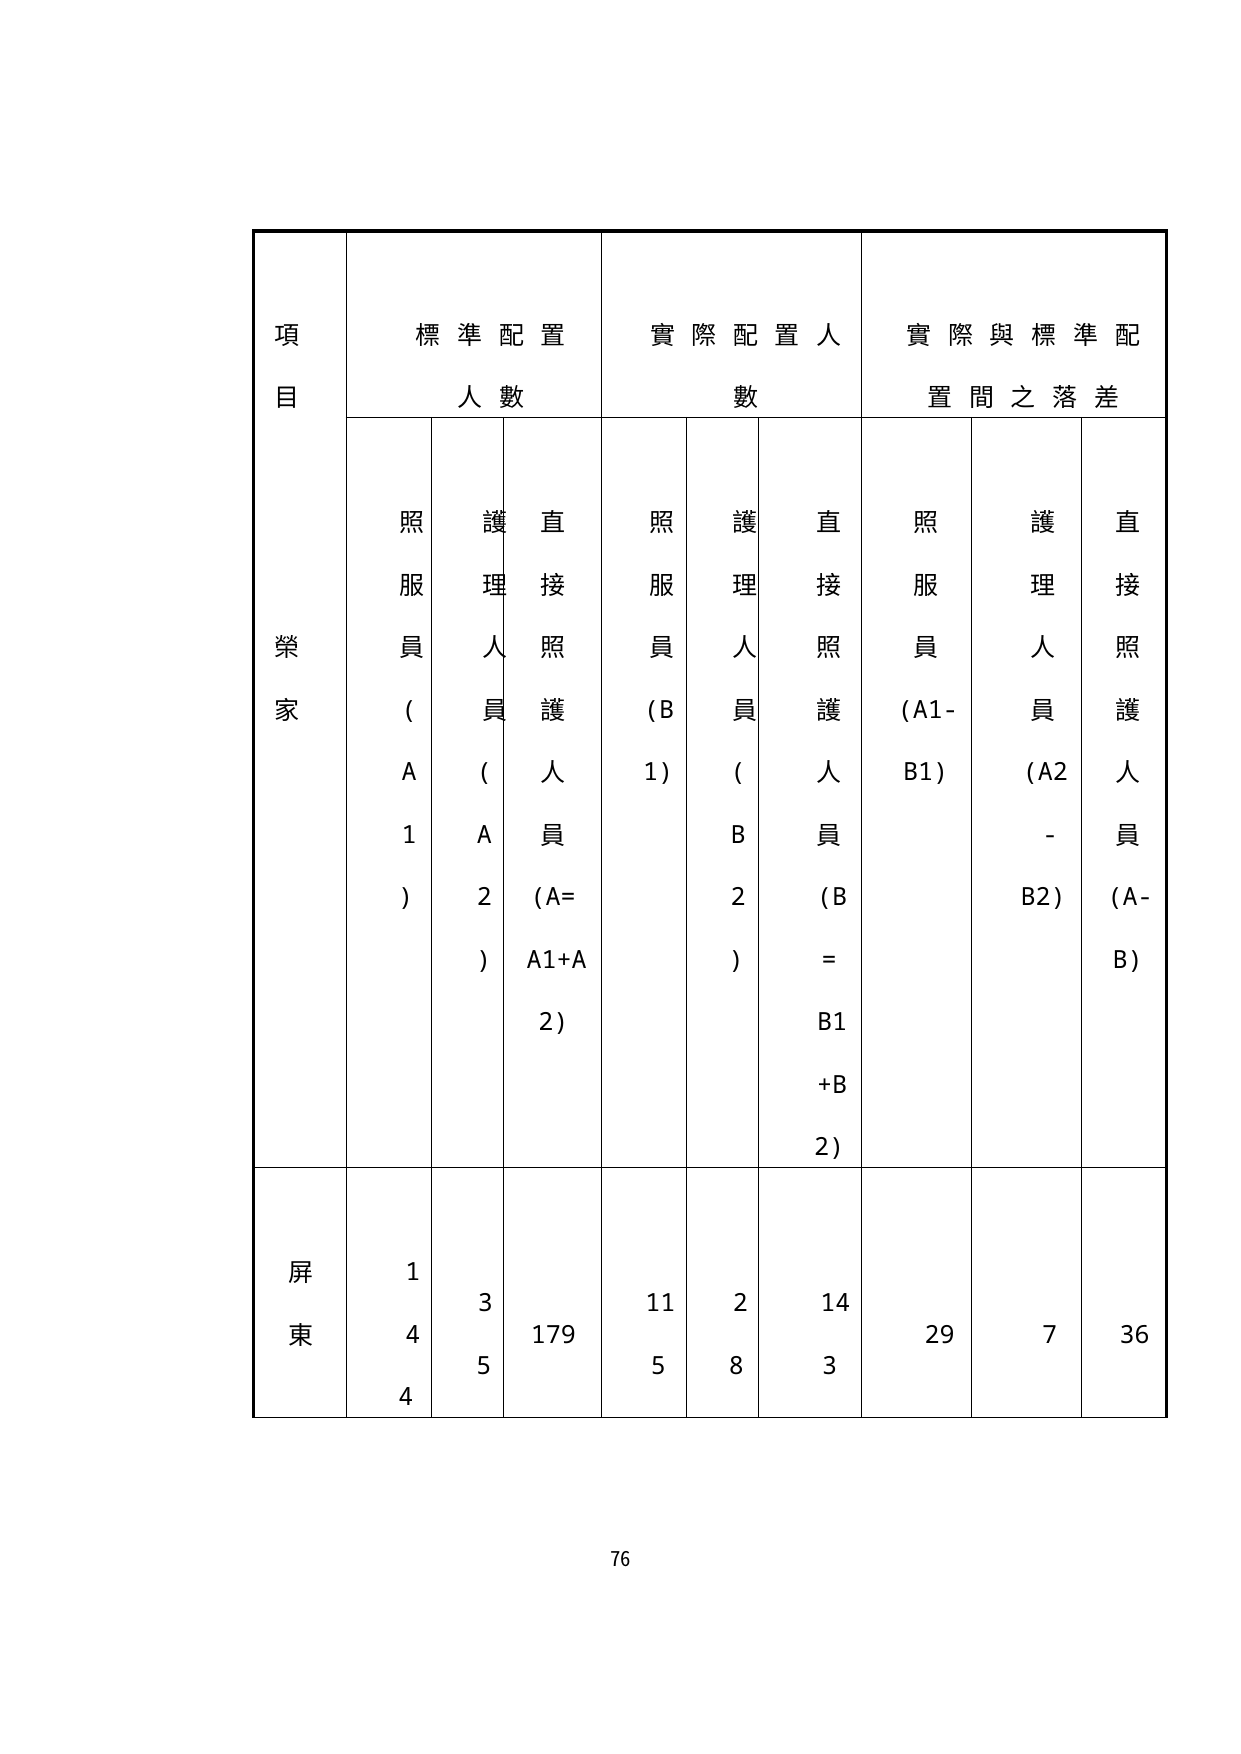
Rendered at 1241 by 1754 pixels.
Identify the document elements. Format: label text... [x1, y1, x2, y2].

table_cell 直接照護人員(A= A1+A2) [504, 418, 601, 1167]
table_header 標準配置人數 [347, 233, 601, 417]
table_cell 144 [347, 1168, 431, 1417]
table_cell 29 [862, 1168, 971, 1417]
table_cell 照服員 (B1) [602, 418, 686, 1167]
table_cell 7 [972, 1168, 1081, 1417]
table_header 實際與標準配置間之落差 [862, 233, 1165, 417]
table_cell 143 [759, 1168, 861, 1417]
table_cell 28 [687, 1168, 758, 1417]
table_cell 屏東 [255, 1168, 346, 1417]
table_cell 護理 人員 (A2-B2) [972, 418, 1081, 1167]
table_cell 115 [602, 1168, 686, 1417]
table_cell 護理人員 (B2) [687, 418, 758, 1167]
table_cell 直接照護人員 (A-B) [1082, 418, 1165, 1167]
table_cell 179 [504, 1168, 601, 1417]
table_cell 直接照護人員(B= B1+B2) [759, 418, 861, 1167]
table_cell 36 [1082, 1168, 1165, 1417]
table_cell 護理 人員 (A2) [432, 418, 503, 1167]
table_cell 照服員 (A1) [347, 418, 431, 1167]
table_cell 照服員 (A1-B1) [862, 418, 971, 1167]
table_cell 35 [432, 1168, 503, 1417]
table_header 項目 榮家 [255, 233, 346, 1167]
table_header 實際配置人數 [602, 233, 861, 417]
